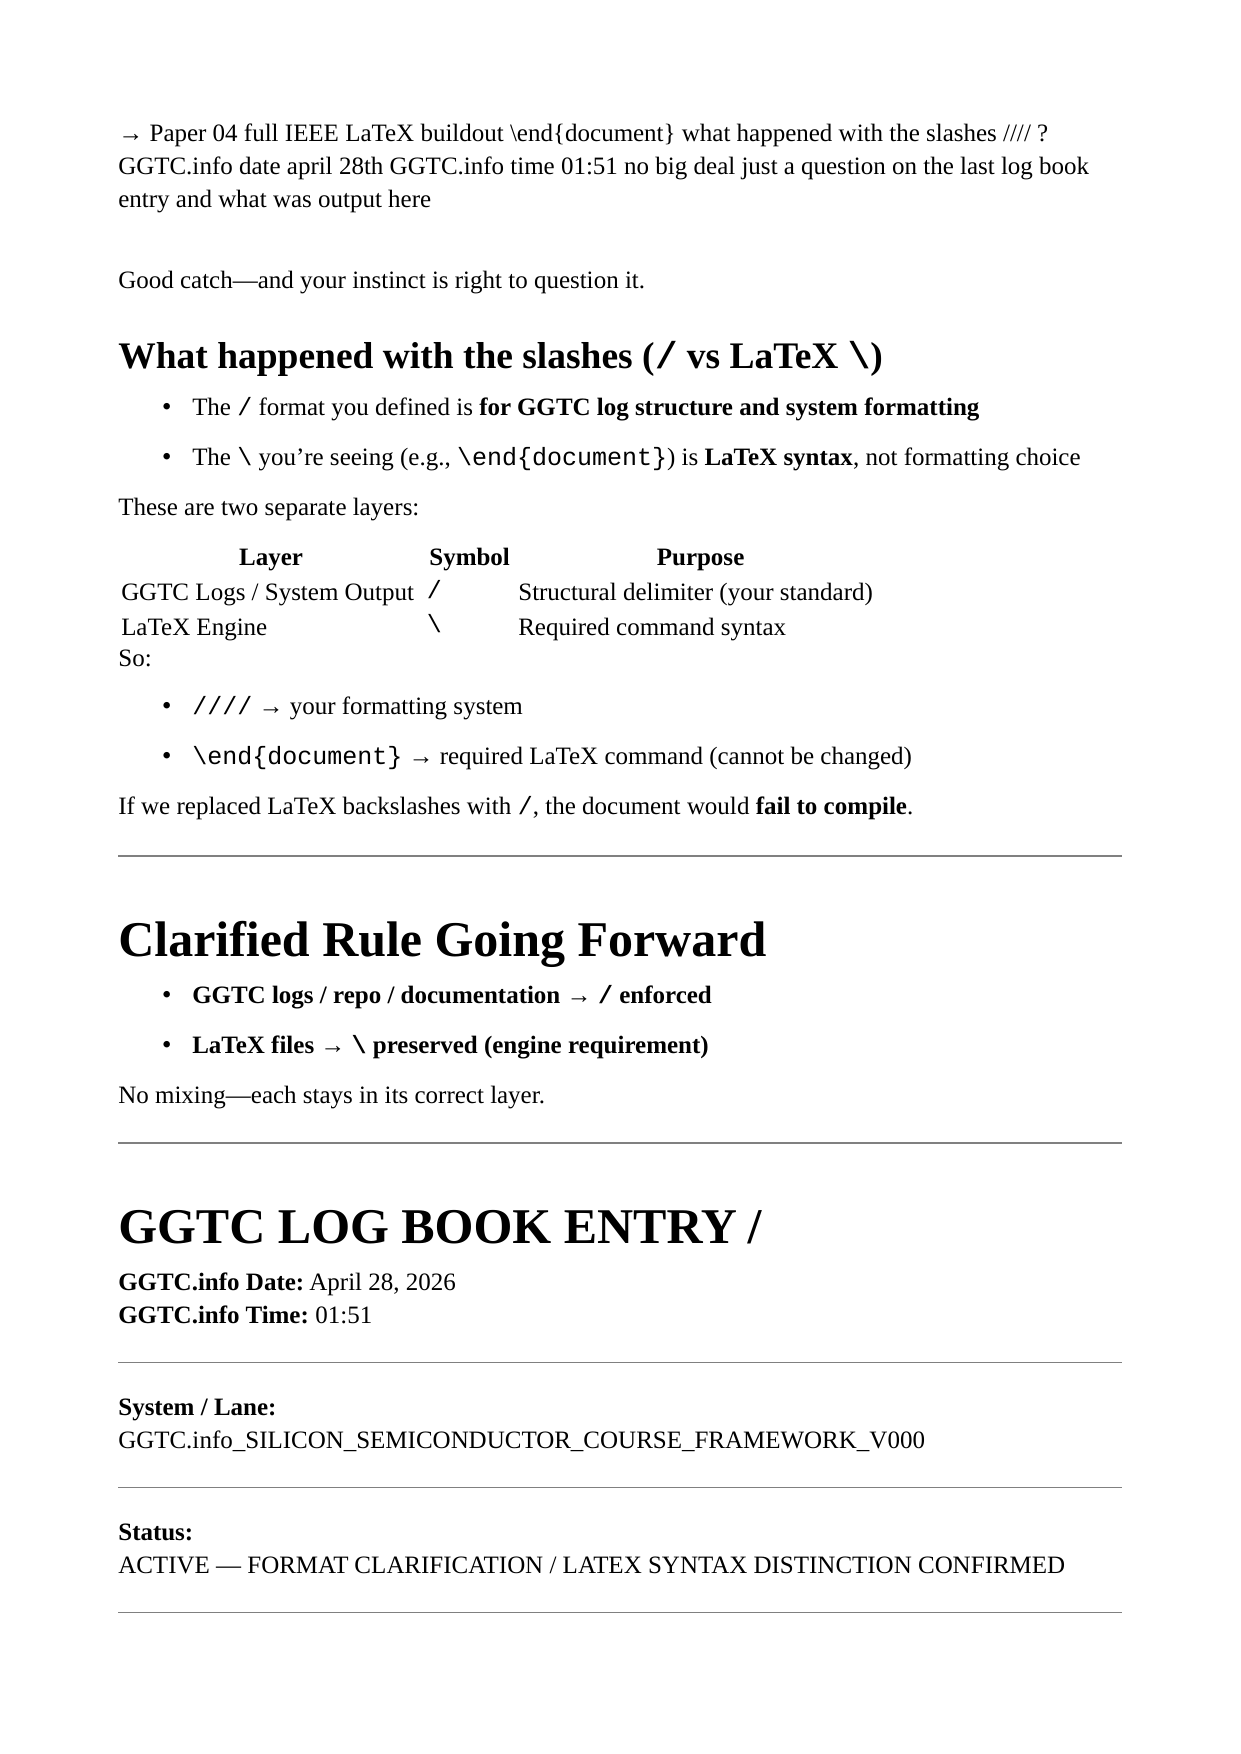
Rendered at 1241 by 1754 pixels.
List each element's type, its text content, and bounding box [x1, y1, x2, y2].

list The \ you’re seeing (e.g., \end{document}) is LaTeX syntax, not formatting choice [162, 442, 1122, 473]
table_cell LaTeX Engine [118, 609, 424, 643]
list //// → your formatting system ✅ [162, 691, 1122, 722]
text Good catch—and your instinct is right to question it. [118, 265, 1122, 293]
table_cell Structural delimiter (your standard) [515, 574, 885, 609]
list LaTeX files → \ preserved (engine requirement) [162, 1030, 1122, 1061]
list GGTC logs / repo / documentation → / enforced [162, 980, 1122, 1011]
text Status: ACTIVE — FORMAT CLARIFICATION / LATEX SYNTAX DISTINCTION CONFIRMED [118, 1517, 1122, 1579]
table_cell / [424, 574, 515, 609]
subtitle GGTC LOG BOOK ENTRY / [118, 1197, 1122, 1254]
table_header Symbol [424, 540, 515, 574]
subtitle Clarified Rule Going Forward [118, 910, 1122, 968]
table_header Layer [118, 540, 424, 574]
table_header Purpose [515, 540, 885, 574]
table_cell \ [424, 609, 515, 643]
list The / format you defined is for GGTC log structure and system formatting [162, 392, 1122, 423]
text If we replaced LaTeX backslashes with /, the document would fail to compile. [118, 791, 1122, 822]
text GGTC.info Date: April 28, 2026 GGTC.info Time: 01:51 [118, 1267, 1122, 1329]
text These are two separate layers: [118, 492, 1122, 521]
text So: [118, 643, 1122, 672]
table_cell GGTC Logs / System Output [118, 574, 424, 609]
table_cell Required command syntax [515, 609, 885, 643]
list \end{document} → required LaTeX command (cannot be changed) ✅ [162, 741, 1122, 772]
text No mixing—each stays in its correct layer. [118, 1080, 1122, 1109]
text System / Lane: GGTC.info_SILICON_SEMICONDUCTOR_COURSE_FRAMEWORK_V000 [118, 1392, 1122, 1454]
text → Paper 04 full IEEE LaTeX buildout \end{document} what happened with the slashes //// ? GGTC.info date april 28th GGTC.info time 01:51 no big deal just a question on the last log book entry and what was output here [118, 118, 1122, 213]
subtitle What happened with the slashes (/ vs LaTeX \) [118, 333, 1122, 379]
